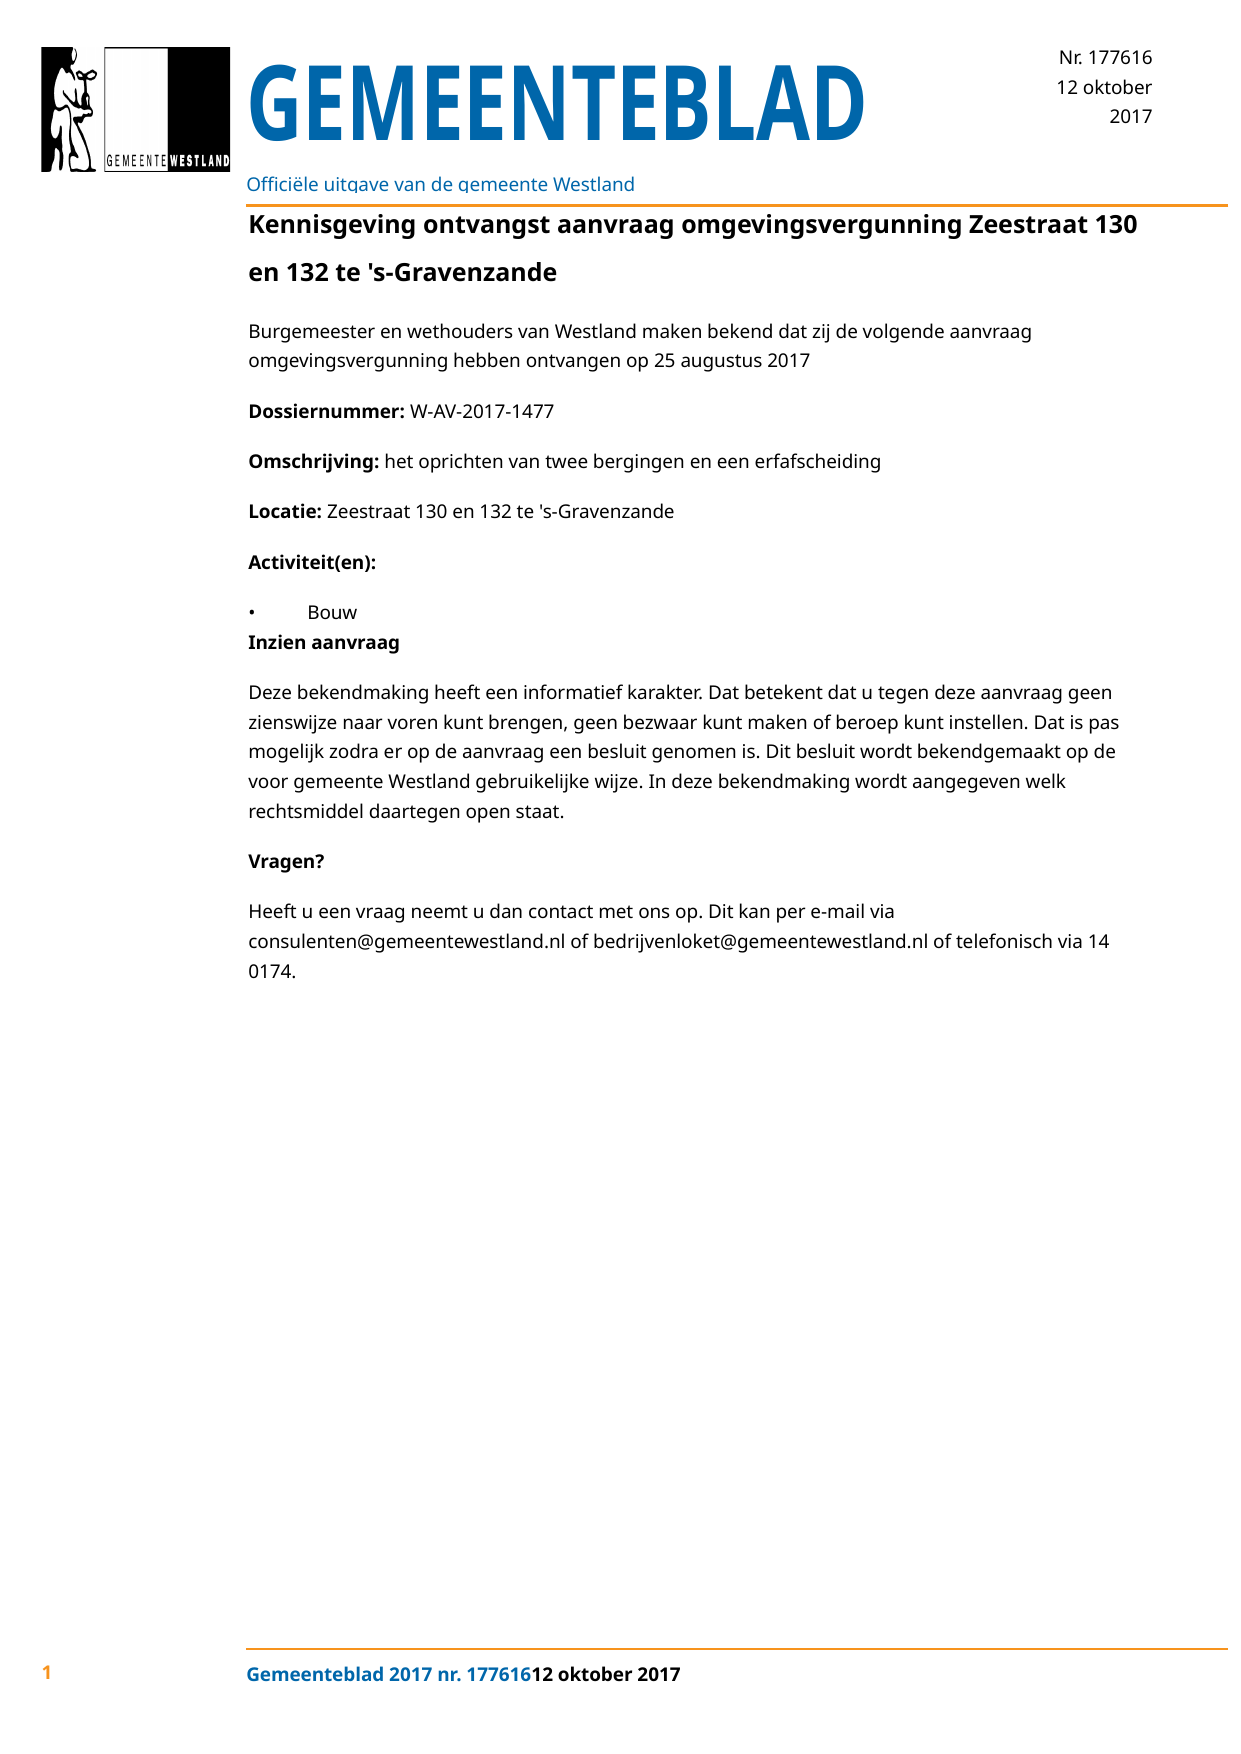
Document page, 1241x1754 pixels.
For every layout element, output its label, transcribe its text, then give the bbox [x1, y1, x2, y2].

text Locatie: Zeestraat 130 en 132 te 's-Gravenzande [248, 499, 1152, 524]
text Kennisgeving ontvangst aanvraag omgevingsvergunning Zeestraat 130 en 132 te 's-Gravenzande [248, 207, 1152, 288]
text Burgemeester en wethouders van Westland maken bekend dat zij de volgende aanvraag omgevingsvergunning hebben ontvangen op 25 augustus 2017 [248, 318, 1152, 373]
text Heeft u een vraag neemt u dan contact met ons op. Dit kan per e-mail via consulenten@gemeentewestland.nl of bedrijvenloket@gemeentewestland.nl of telefonisch via 14 0174. [248, 899, 1152, 984]
picture [41, 47, 231, 172]
text Omschrijving: het oprichten van twee bergingen en een erfafscheiding [248, 448, 1152, 474]
text Deze bekendmaking heeft een informatief karakter. Dat betekent dat u tegen deze aanvraag geen zienswijze naar voren kunt brengen, geen bezwaar kunt maken of beroep kunt instellen. Dat is pas mogelijk zodra er op de aanvraag een besluit genomen is. Dit besluit wordt bekendgemaakt op de voor gemeente Westland gebruikelijke wijze. In deze bekendmaking wordt aangegeven welk rechtsmiddel daartegen open staat. [248, 679, 1152, 824]
text Vragen? [248, 848, 1152, 874]
text Activiteit(en): [248, 549, 1152, 575]
list Bouw [248, 599, 1152, 625]
text Dossiernummer: W-AV-2017-1477 [248, 398, 1152, 424]
text Inzien aanvraag [248, 629, 1152, 655]
